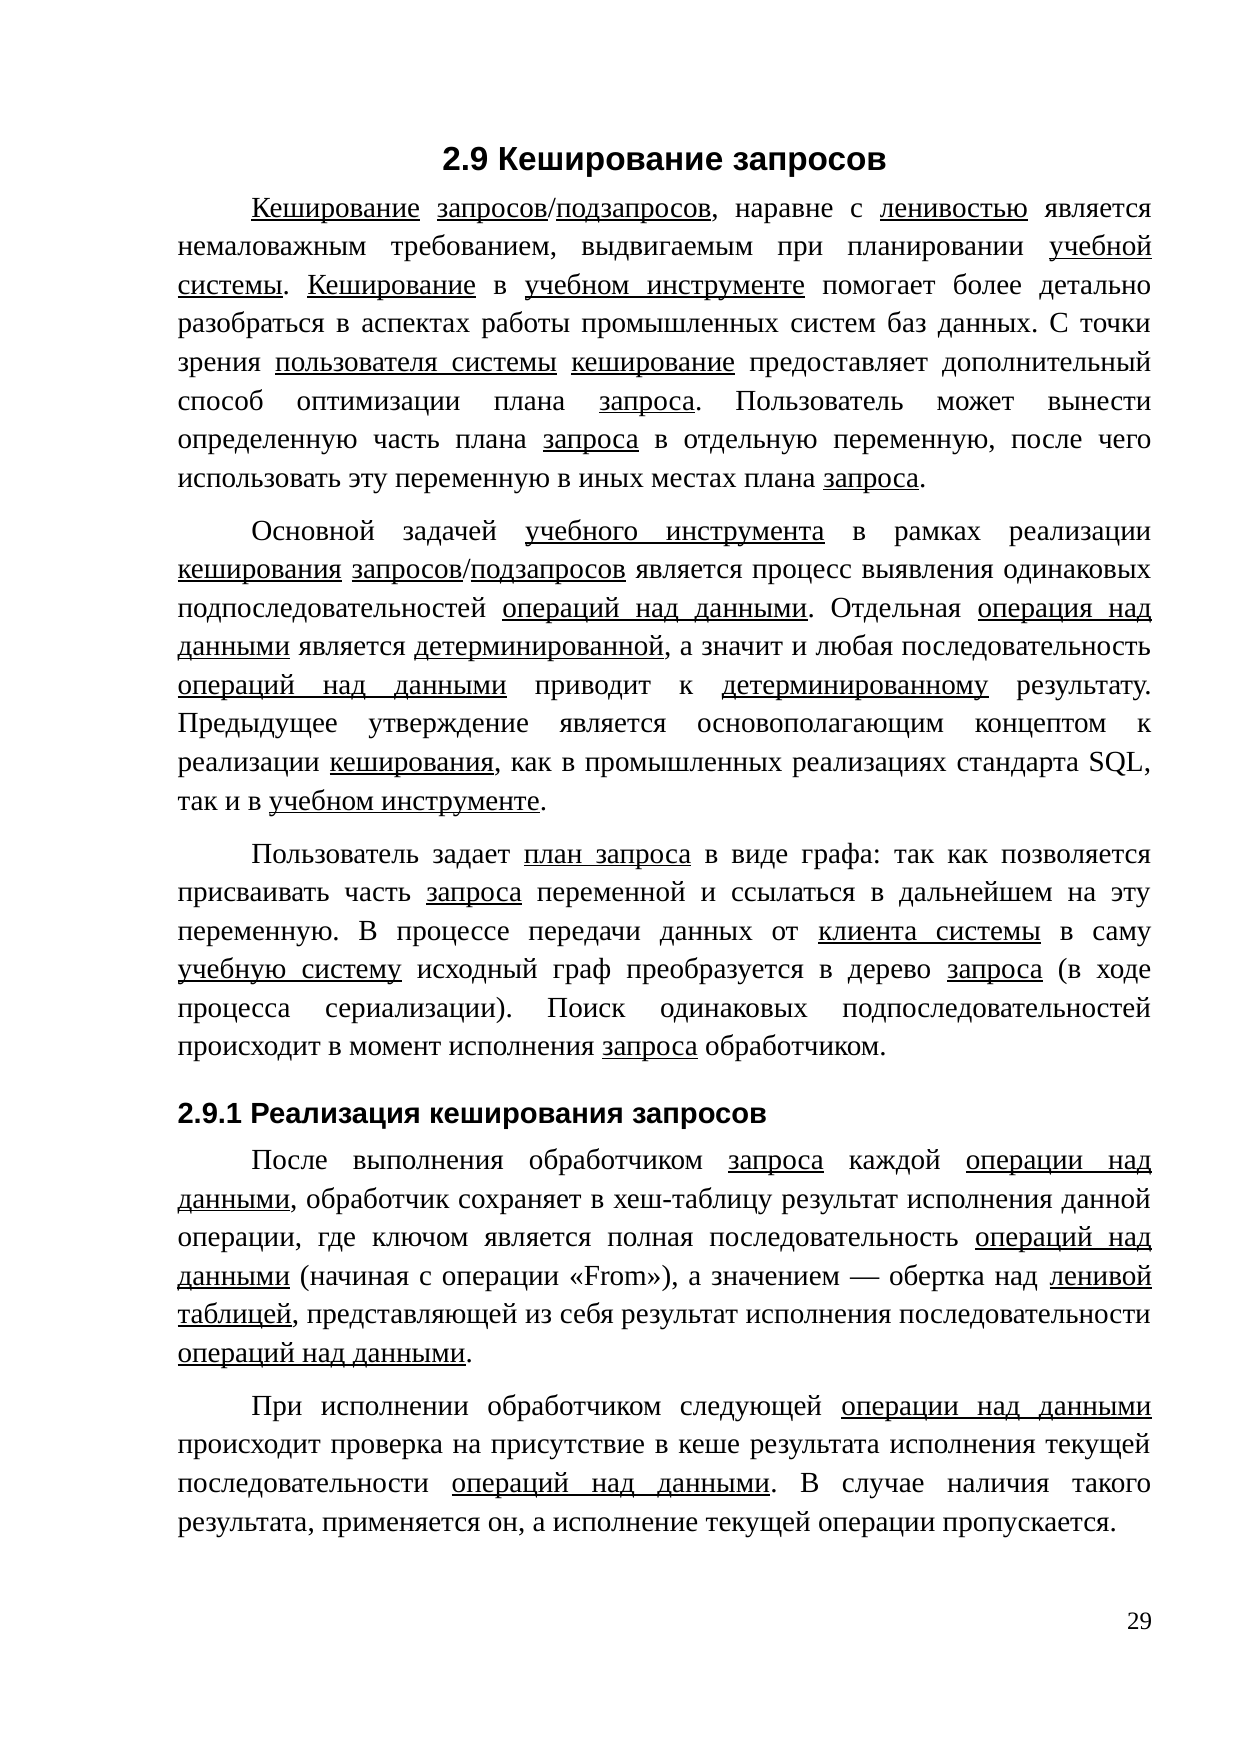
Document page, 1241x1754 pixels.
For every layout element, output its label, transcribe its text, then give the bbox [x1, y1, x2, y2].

subtitle 2.9.1 Реализация кеширования запросов [177, 1096, 1152, 1130]
text Кеширование запросов/подзапросов, наравне с ленивостью является немаловажным требованием, выдвигаемым при планировании учебной системы. Кеширование в учебном инструменте помогает более детально разобраться в аспектах работы промышленных систем баз данных. С точки зрения пользователя системы кеширование предоставляет дополнительный способ оптимизации плана запроса. Пользователь может вынести определенную часть плана запроса в отдельную переменную, после чего использовать эту переменную в иных местах плана запроса. [177, 190, 1152, 493]
text Пользователь задает план запроса в виде графа: так как позволяется присваивать часть запроса переменной и ссылаться в дальнейшем на эту переменную. В процессе передачи данных от клиента системы в саму учебную систему исходный граф преобразуется в дерево запроса (в ходе процесса сериализации). Поиск одинаковых подпоследовательностей происходит в момент исполнения запроса обработчиком. [177, 836, 1152, 1062]
text При исполнении обработчиком следующей операции над данными происходит проверка на присутствие в кеше результата исполнения текущей последовательности операций над данными. В случае наличия такого результата, применяется он, а исполнение текущей операции пропускается. [177, 1388, 1152, 1537]
text Основной задачей учебного инструмента в рамках реализации кеширования запросов/подзапросов является процесс выявления одинаковых подпоследовательностей операций над данными. Отдельная операция над данными является детерминированной, а значит и любая последовательность операций над данными приводит к детерминированному результату. Предыдущее утверждение является основополагающим концептом к реализации кеширования, как в промышленных реализациях стандарта SQL, так и в учебном инструменте. [177, 513, 1152, 816]
subtitle 2.9 Кеширование запросов [177, 139, 1152, 177]
text После выполнения обработчиком запроса каждой операции над данными, обработчик сохраняет в хеш-таблицу результат исполнения данной операции, где ключом является полная последовательность операций над данными​­ (начиная с операции «From»), а значением — обертка над ленивой таблицей, представляющей из себя результат исполнения последовательности операций над данными. [177, 1142, 1152, 1368]
